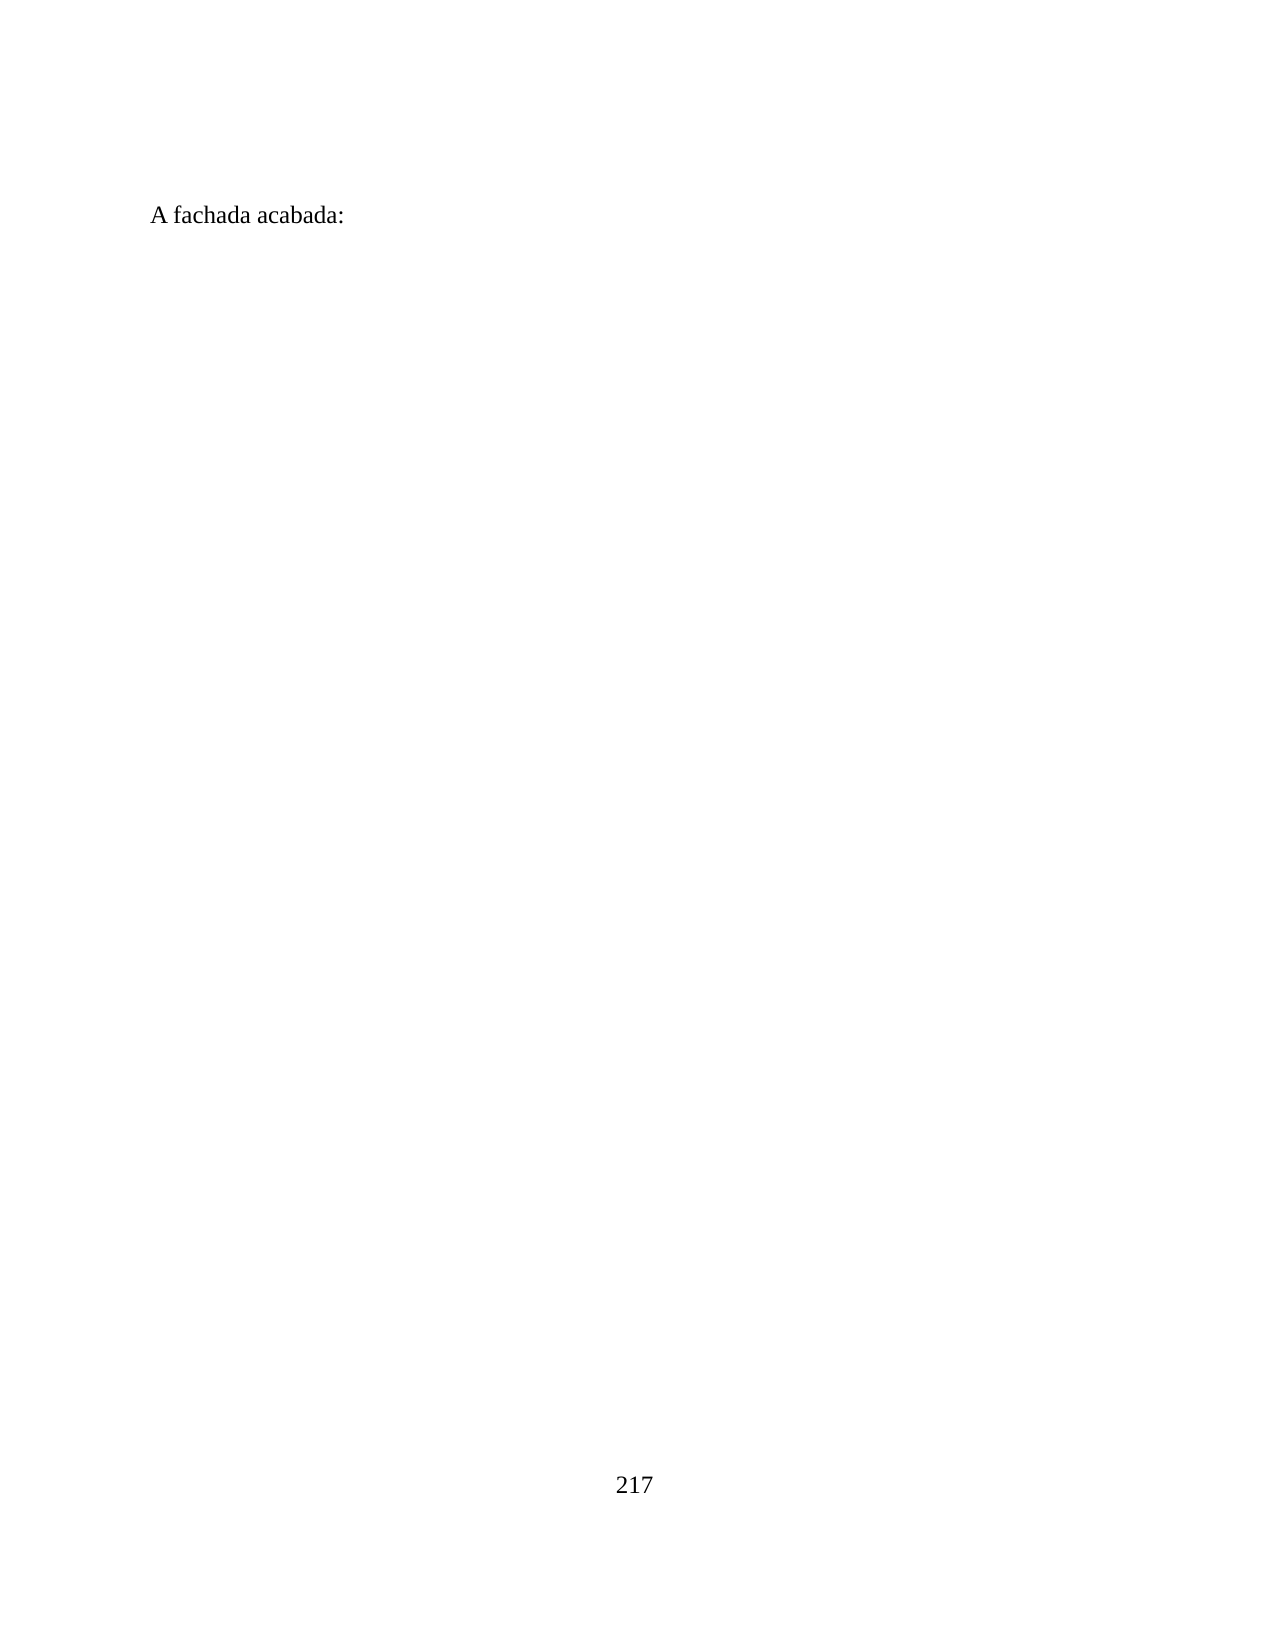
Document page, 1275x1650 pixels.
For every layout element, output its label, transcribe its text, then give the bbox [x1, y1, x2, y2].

text A fachada acabada: [150, 200, 1125, 229]
